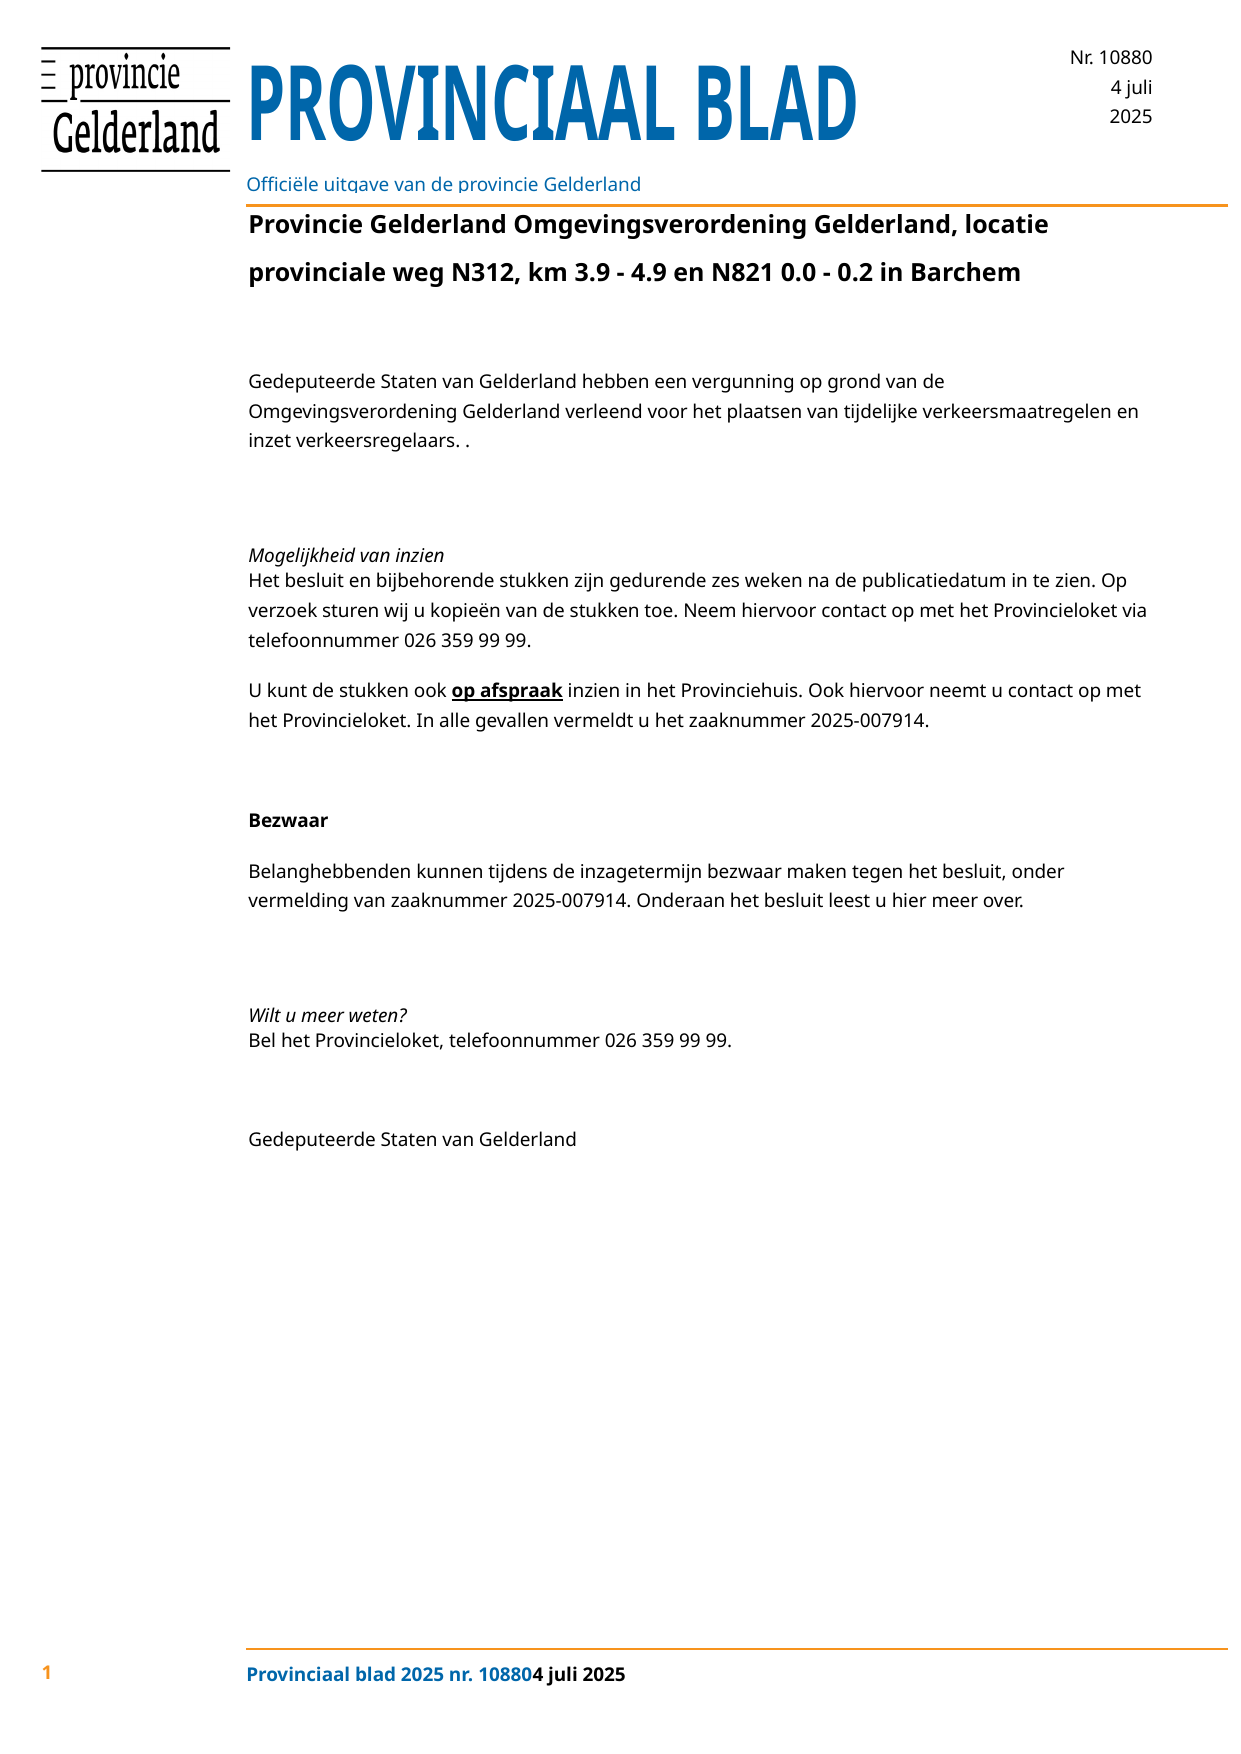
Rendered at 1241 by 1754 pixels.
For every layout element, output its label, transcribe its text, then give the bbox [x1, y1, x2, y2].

picture [41, 47, 231, 172]
text Bel het Provincieloket, telefoonnummer 026 359 99 99. [248, 1028, 1152, 1053]
text U kunt de stukken ook op afspraak inzien in het Provinciehuis. Ook hiervoor neemt u contact op met het Provincieloket. In alle gevallen vermeldt u het zaaknummer 2025-007914. [248, 677, 1152, 732]
text Bezwaar [248, 808, 1152, 833]
text Mogelijkheid van inzien [248, 542, 1152, 568]
text Wilt u meer weten? [248, 1002, 1152, 1028]
text Belanghebbenden kunnen tijdens de inzagetermijn bezwaar maken tegen het besluit, onder vermelding van zaaknummer 2025-007914. Onderaan het besluit leest u hier meer over. [248, 858, 1152, 913]
text Gedeputeerde Staten van Gelderland [248, 1126, 1152, 1152]
text Het besluit en bijbehorende stukken zijn gedurende zes weken na de publicatiedatum in te zien. Op verzoek sturen wij u kopieën van de stukken toe. Neem hiervoor contact op met het Provincieloket via telefoonnummer 026 359 99 99. [248, 568, 1152, 652]
text Provincie Gelderland Omgevingsverordening Gelderland, locatie provinciale weg N312, km 3.9 - 4.9 en N821 0.0 - 0.2 in Barchem [248, 207, 1152, 288]
text Gedeputeerde Staten van Gelderland hebben een vergunning op grond van de Omgevingsverordening Gelderland verleend voor het plaatsen van tijdelijke verkeersmaatregelen en inzet verkeersregelaars. . [248, 368, 1152, 453]
